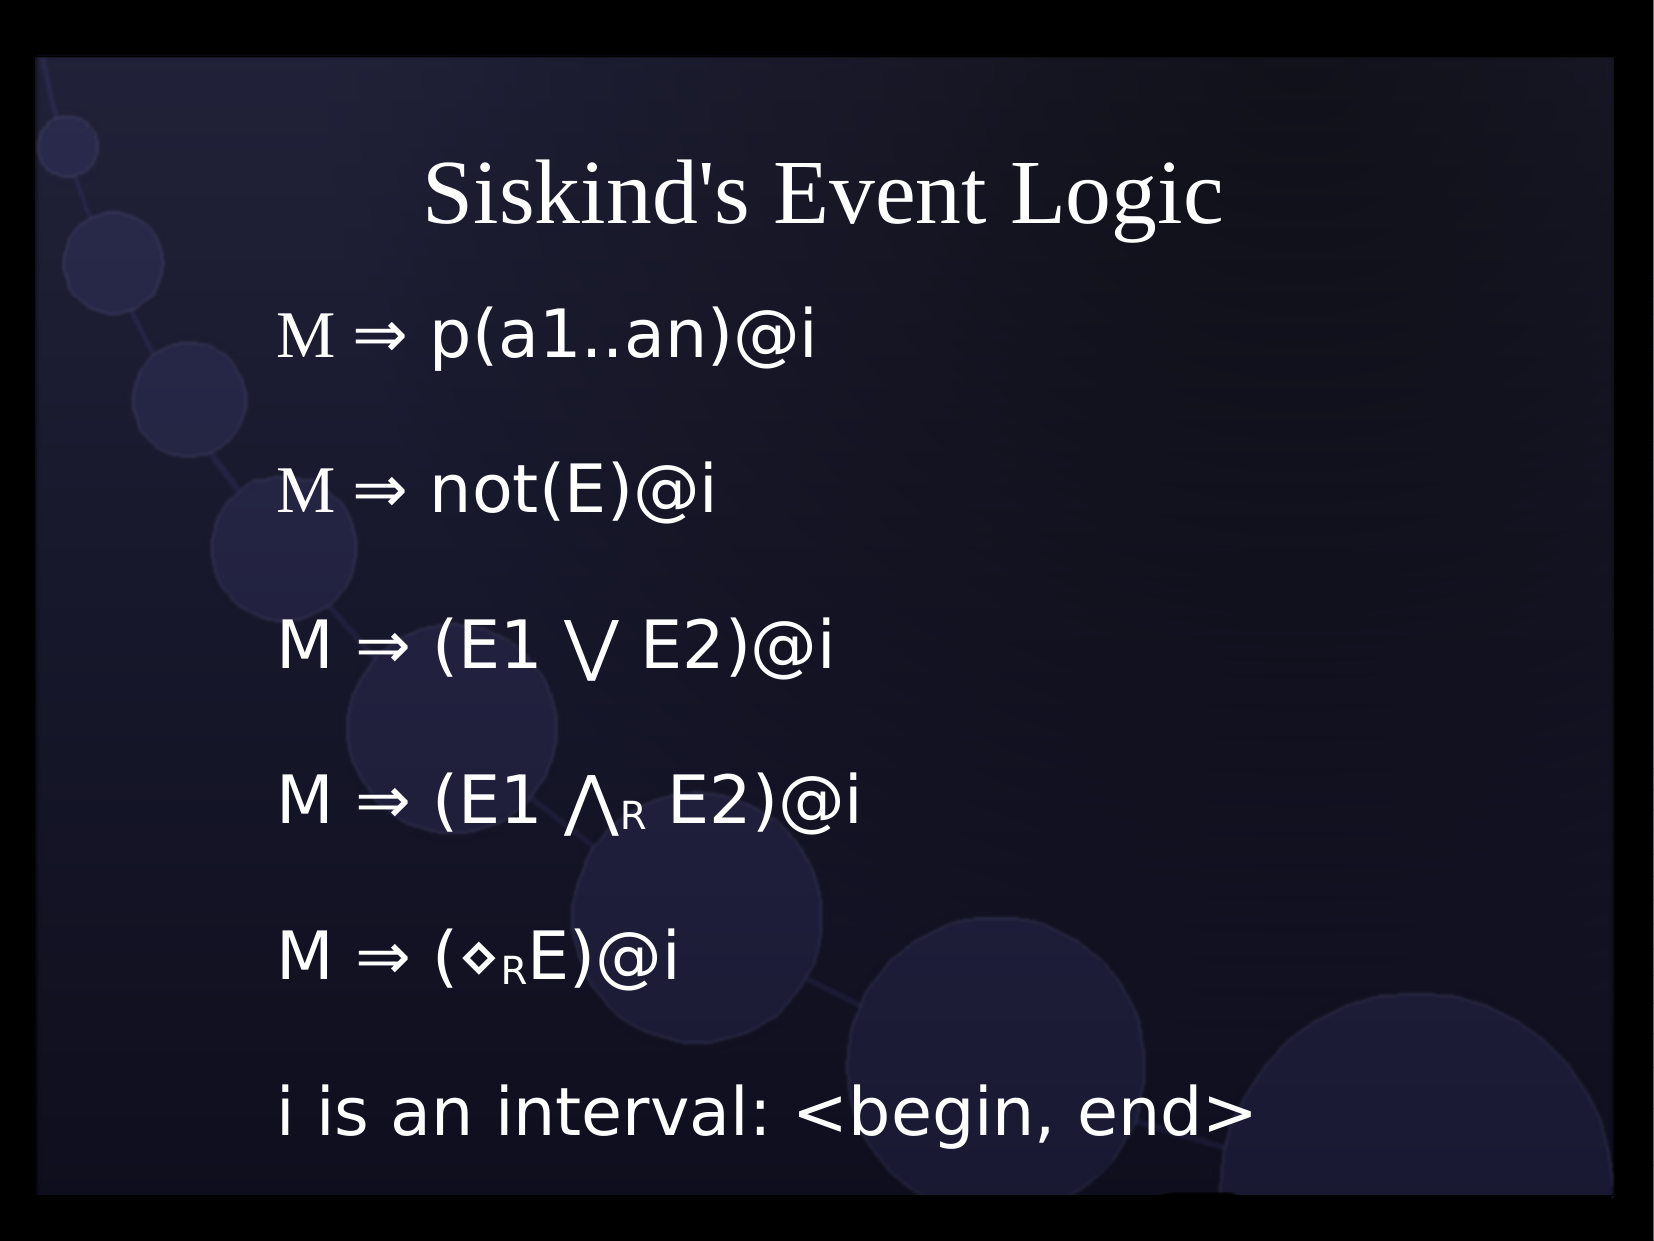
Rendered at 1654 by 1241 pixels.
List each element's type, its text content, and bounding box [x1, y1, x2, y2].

picture [0, 0, 1654, 1241]
subtitle M ⇒ p(a1..an)@i M ⇒ not(E)@i M ⇒ (E1 ⋁ E2)@i M ⇒ (E1 ⋀R E2)@i M ⇒ (⋄RE)@i i is an interval: <begin, end> [241, 272, 1654, 1241]
title Siskind's Event Logic [118, 88, 1531, 296]
picture [34, 57, 1615, 1195]
